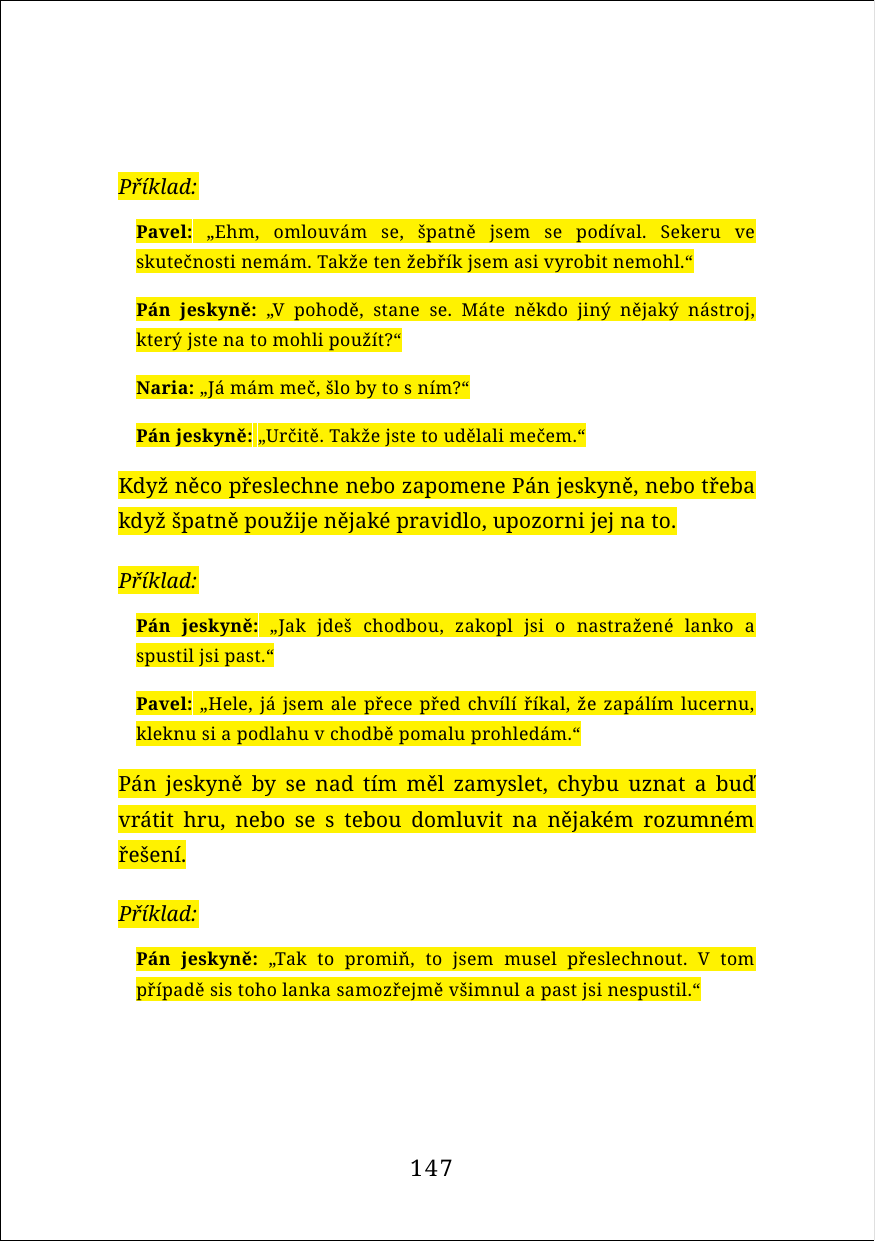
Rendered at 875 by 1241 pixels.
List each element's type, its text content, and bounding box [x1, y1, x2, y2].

text Pán jeskyně: „Tak to promiň, to jsem musel přeslechnout. V tom případě sis toho lanka samozřejmě všimnul a past jsi nespustil.“ [136, 947, 756, 1001]
text Pán jeskyně by se nad tím měl zamyslet, chybu uznat a buď vrátit hru, nebo se s tebou domluvit na nějakém rozumném řešení. [118, 769, 756, 869]
text Pavel: „Hele, já jsem ale přece před chvílí říkal, že zapálím lucernu, kleknu si a podlahu v chodbě pomalu prohledám.“ [136, 691, 756, 746]
text Pán jeskyně: „Určitě. Takže jste to udělali mečem.“ [136, 423, 756, 447]
text Příklad: [118, 172, 756, 200]
text Příklad: [118, 566, 756, 594]
text Když něco přeslechne nebo zapomene Pán jeskyně, nebo třeba když špatně použije nějaké pravidlo, upozorni jej na to. [118, 471, 756, 535]
text Pavel: „Ehm, omlouvám se, špatně jsem se podíval. Sekeru ve skutečnosti nemám. Takže ten žebřík jsem asi vyrobit nemohl.“ [136, 219, 756, 273]
text Pán jeskyně: „V pohodě, stane se. Máte někdo jiný nějaký nástroj, který jste na to mohli použít?“ [136, 297, 756, 352]
text Příklad: [118, 899, 756, 928]
text Naria: „Já mám meč, šlo by to s ním?“ [136, 375, 756, 399]
text Pán jeskyně: „Jak jdeš chodbou, zakopl jsi o nastražené lanko a spustil jsi past.“ [136, 613, 756, 667]
